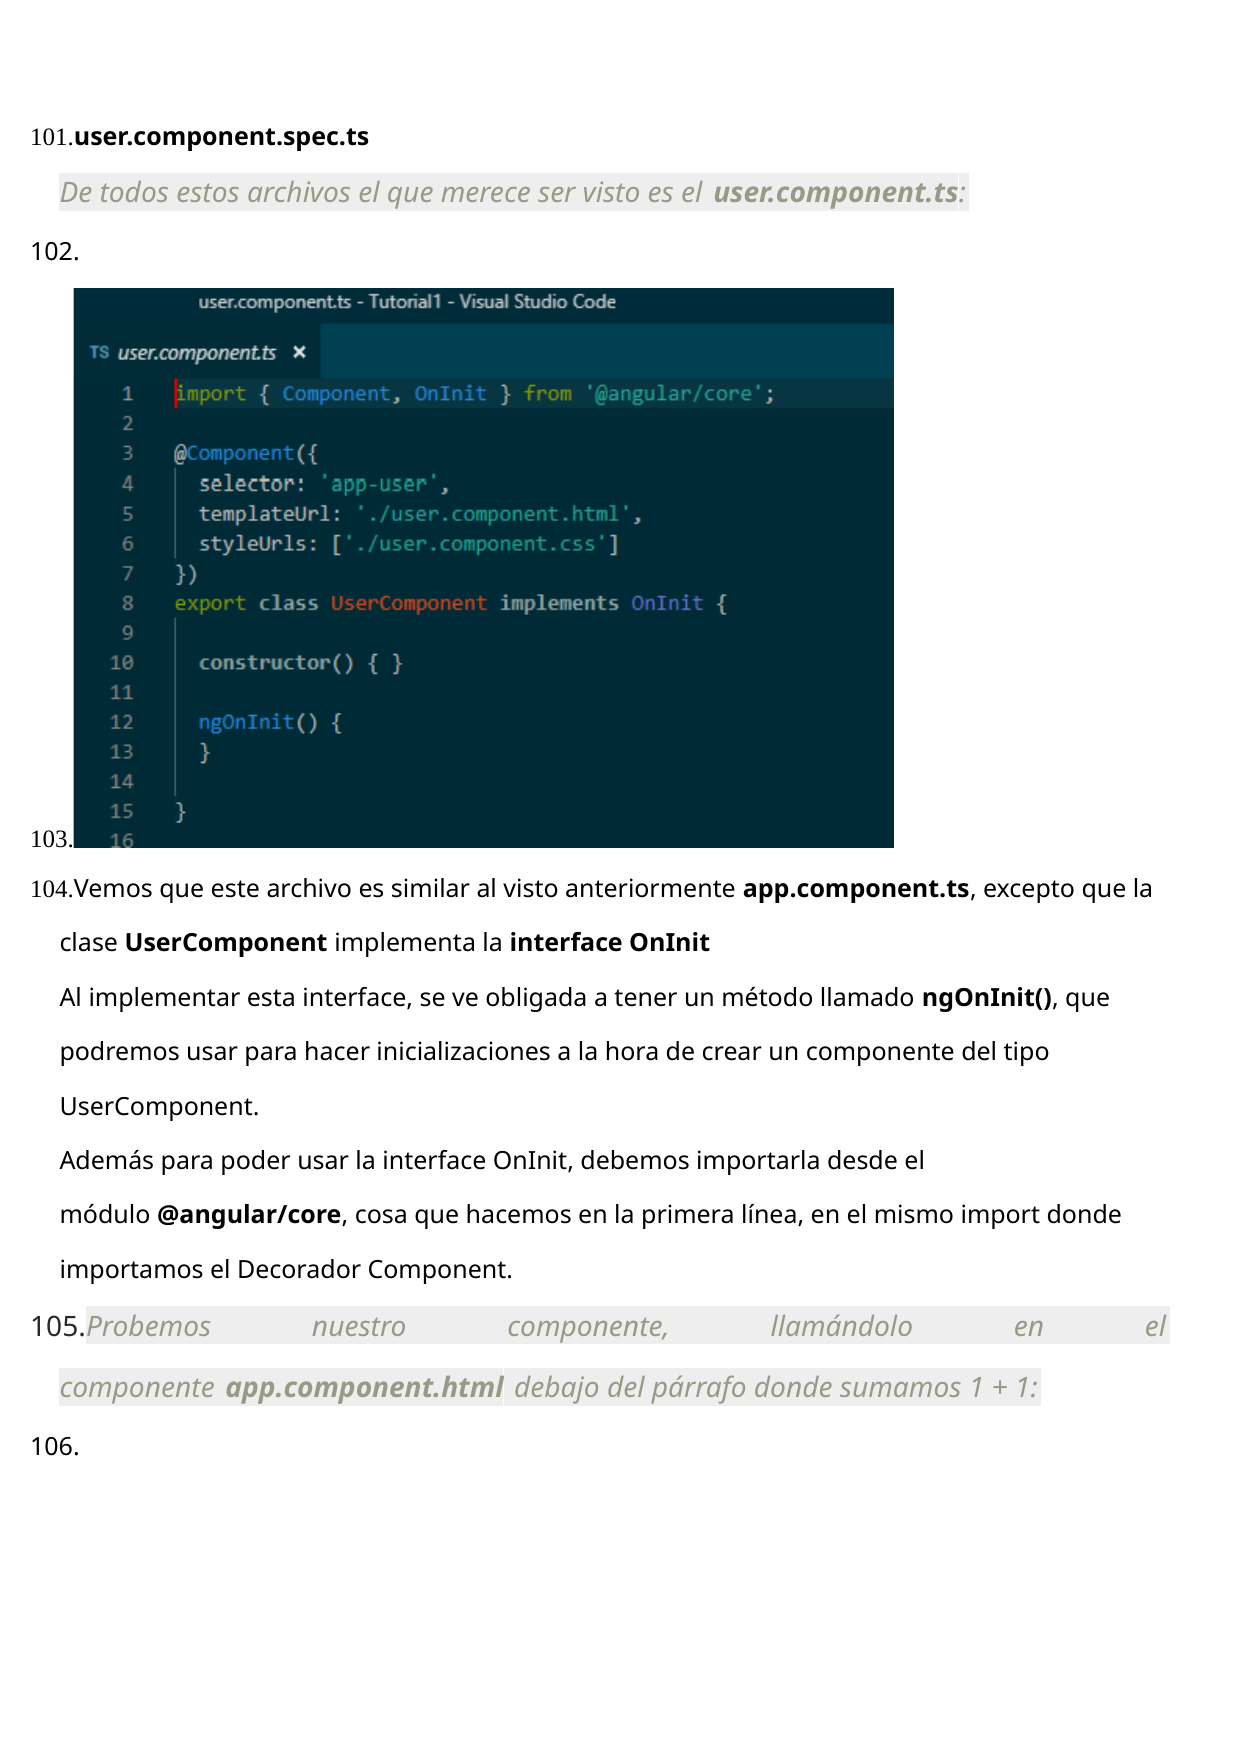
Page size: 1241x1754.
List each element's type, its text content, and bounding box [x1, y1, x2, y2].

picture [308, 599, 318, 610]
picture [611, 505, 618, 521]
picture [478, 540, 504, 555]
picture [502, 595, 510, 610]
picture [311, 717, 316, 733]
picture [90, 346, 108, 358]
picture [294, 346, 305, 358]
picture [275, 714, 279, 728]
picture [269, 537, 282, 550]
picture [200, 540, 210, 550]
picture [548, 599, 595, 610]
list Vemos que este archivo es similar al visto anteriormente app.component.ts, excepto que la clase UserComponent implementa la interface OnInit Al implementar esta interface, se ve obligada a tener un método llamado ngOnInit(), que podremos usar para hacer inicializaciones a la hora de crear un componente del tipo UserComponent. Además para poder usar la interface OnInit, debemos importarla desde el módulo @angular/core, cosa que hacemos en la primera línea, en el mismo import donde importamos el Decorador Component. [59, 870, 1170, 1286]
picture [125, 745, 132, 752]
picture [228, 715, 239, 728]
picture [260, 537, 269, 550]
picture [429, 510, 438, 520]
picture [573, 294, 615, 308]
picture [297, 540, 305, 550]
list user.component.spec.ts [59, 118, 1170, 152]
picture [332, 713, 341, 733]
picture [123, 775, 133, 788]
picture [512, 599, 535, 614]
picture [123, 834, 133, 848]
picture [283, 599, 305, 610]
picture [242, 718, 246, 728]
picture [286, 715, 292, 728]
picture [200, 296, 351, 312]
picture [631, 596, 656, 610]
picture [587, 507, 594, 521]
picture [537, 537, 546, 550]
picture [123, 537, 133, 550]
picture [224, 474, 233, 491]
picture [454, 510, 462, 521]
list Probemos nuestro componente, llamándolo en el componente app.component.html debajo del párrafo donde sumamos 1 + 1: [59, 1306, 1170, 1406]
picture [514, 294, 568, 308]
picture [200, 716, 227, 733]
picture [468, 510, 487, 521]
picture [259, 507, 282, 521]
picture [223, 540, 234, 555]
picture [248, 656, 294, 669]
picture [382, 540, 390, 550]
picture [380, 294, 440, 308]
picture [200, 659, 210, 669]
picture [211, 659, 234, 669]
picture [393, 654, 402, 674]
picture [382, 479, 390, 491]
picture [124, 804, 133, 818]
picture [405, 540, 426, 550]
picture [190, 565, 196, 585]
picture [396, 510, 402, 521]
picture [286, 479, 294, 491]
picture [459, 294, 509, 308]
picture [112, 775, 121, 788]
picture [247, 540, 258, 550]
picture [513, 540, 535, 550]
picture [453, 540, 471, 550]
picture [122, 656, 133, 669]
picture [276, 449, 282, 459]
picture [573, 506, 582, 520]
picture [333, 654, 341, 674]
picture [123, 476, 133, 491]
picture [122, 626, 133, 639]
picture [283, 510, 294, 521]
picture [308, 659, 330, 669]
list De todos estos archivos el que merece ser visto es el user.component.ts: [59, 173, 1170, 211]
picture [124, 685, 133, 699]
picture [309, 444, 318, 464]
picture [358, 479, 366, 495]
picture [175, 596, 245, 614]
picture [406, 510, 413, 521]
picture [297, 656, 305, 669]
picture [404, 479, 426, 491]
picture [178, 803, 185, 822]
picture [254, 449, 269, 459]
picture [574, 545, 582, 550]
picture [237, 659, 246, 669]
picture [526, 510, 546, 520]
picture [124, 507, 133, 521]
picture [250, 505, 257, 521]
picture [549, 508, 558, 521]
picture [514, 510, 521, 520]
picture [175, 379, 894, 408]
picture [441, 596, 487, 610]
picture [717, 595, 726, 614]
picture [608, 599, 618, 610]
picture [561, 542, 570, 550]
picture [505, 540, 510, 550]
picture [112, 745, 121, 758]
picture [369, 654, 377, 674]
picture [125, 446, 133, 460]
picture [297, 444, 305, 464]
picture [295, 507, 319, 521]
picture [297, 714, 305, 733]
picture [346, 479, 352, 495]
picture [441, 488, 448, 494]
picture [211, 537, 221, 550]
picture [610, 535, 617, 555]
picture [124, 715, 132, 729]
picture [112, 834, 121, 848]
picture [285, 535, 294, 550]
picture [124, 387, 133, 400]
picture [331, 596, 366, 610]
picture [198, 451, 203, 459]
picture [177, 565, 185, 585]
picture [154, 346, 277, 364]
picture [125, 753, 133, 758]
picture [211, 510, 246, 525]
picture [393, 479, 401, 491]
picture [369, 294, 379, 308]
picture [112, 685, 121, 699]
picture [260, 599, 269, 610]
picture [200, 479, 222, 491]
picture [538, 595, 546, 610]
picture [273, 595, 282, 610]
picture [417, 512, 426, 521]
picture [596, 510, 607, 520]
picture [669, 599, 679, 610]
picture [490, 510, 510, 525]
picture [199, 507, 210, 521]
picture [657, 596, 666, 610]
picture [118, 349, 156, 359]
picture [249, 715, 256, 728]
picture [237, 535, 246, 550]
picture [597, 596, 607, 610]
picture [271, 479, 282, 491]
picture [347, 654, 352, 674]
picture [123, 596, 133, 610]
picture [332, 479, 341, 491]
picture [682, 595, 690, 610]
picture [322, 505, 329, 521]
picture [236, 476, 269, 491]
picture [124, 416, 133, 430]
picture [175, 444, 191, 464]
picture [369, 596, 438, 614]
picture [393, 540, 401, 550]
picture [112, 804, 121, 818]
picture [202, 449, 252, 464]
picture [124, 566, 133, 580]
picture [286, 446, 292, 459]
picture [112, 656, 121, 669]
picture [259, 718, 269, 728]
picture [693, 596, 702, 610]
picture [334, 535, 341, 555]
picture [112, 715, 120, 729]
picture [201, 743, 209, 763]
